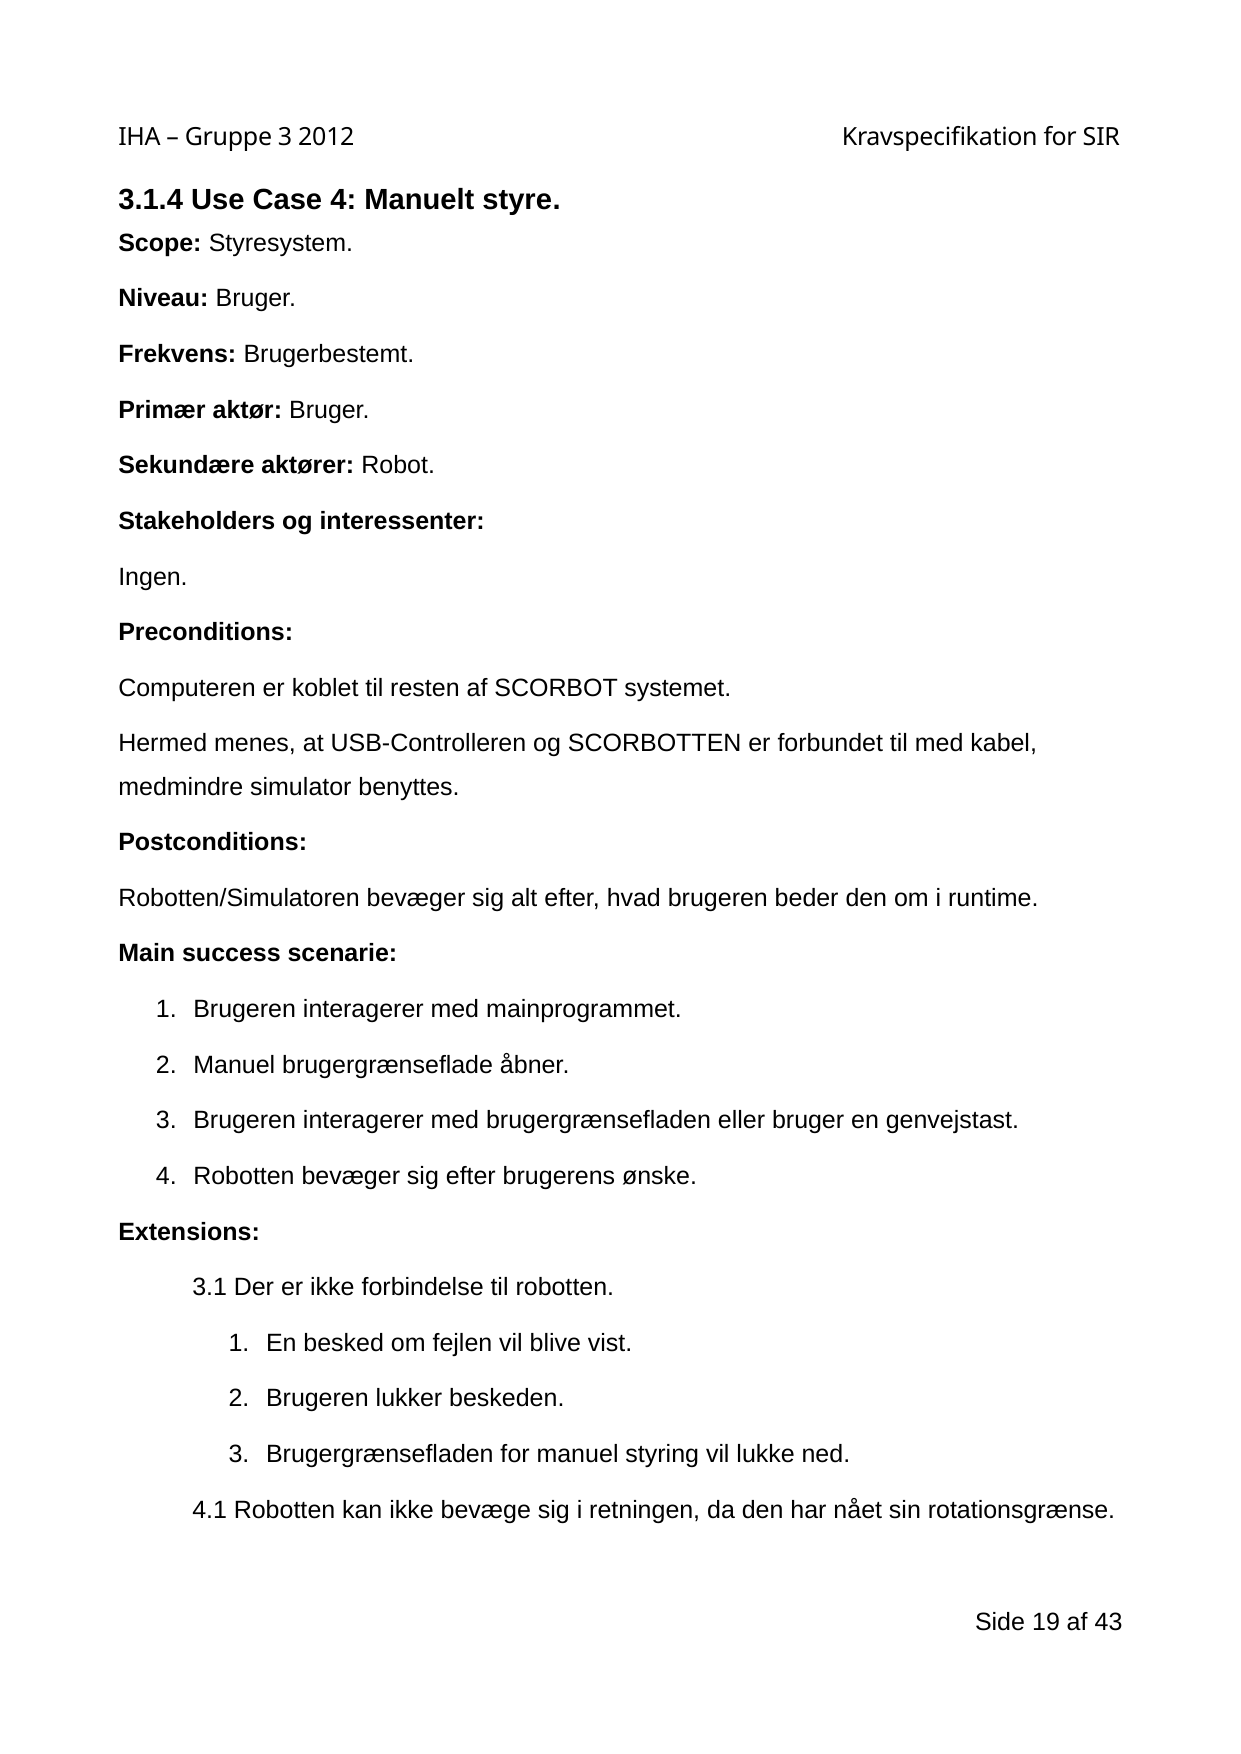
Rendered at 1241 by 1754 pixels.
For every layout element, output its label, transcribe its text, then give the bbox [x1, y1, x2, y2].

text Primær aktør: Bruger. [118, 394, 1122, 423]
text Preconditions: [118, 617, 1122, 646]
text Robotten/Simulatoren bevæger sig alt efter, hvad brugeren beder den om i runtime. [118, 883, 1122, 911]
list Brugeren interagerer med brugergrænsefladen eller bruger en genvejstast. [156, 1105, 1122, 1134]
list Brugeren lukker beskeden. [228, 1383, 1122, 1412]
list Brugeren interagerer med mainprogrammet. [156, 994, 1122, 1023]
text Sekundære aktører: Robot. [118, 450, 1122, 479]
list Robotten bevæger sig efter brugerens ønske. [156, 1161, 1122, 1189]
text Niveau: Bruger. [118, 283, 1122, 312]
text Computeren er koblet til resten af SCORBOT systemet. [118, 673, 1122, 701]
text Postconditions: [118, 827, 1122, 856]
text Hermed menes, at USB-Controlleren og SCORBOTTEN er forbundet til med kabel, medmindre simulator benyttes. [118, 728, 1122, 800]
text 3.1 Der er ikke forbindelse til robotten. [192, 1272, 1122, 1301]
list Manuel brugergrænseflade åbner. [156, 1049, 1122, 1078]
text Main success scenarie: [118, 938, 1122, 967]
text Scope: Styresystem. [118, 228, 1122, 256]
list Brugergrænsefladen for manuel styring vil lukke ned. [228, 1439, 1122, 1468]
text Ingen. [118, 561, 1122, 590]
text Frekvens: Brugerbestemt. [118, 339, 1122, 368]
text Stakeholders og interessenter: [118, 506, 1122, 534]
text Extensions: [118, 1216, 1122, 1245]
subtitle 3.1.4 Use Case 4: Manuelt styre. [118, 182, 1122, 215]
text 4.1 Robotten kan ikke bevæge sig i retningen, da den har nået sin rotationsgrænse. [192, 1494, 1122, 1523]
list En besked om fejlen vil blive vist. [228, 1328, 1122, 1356]
